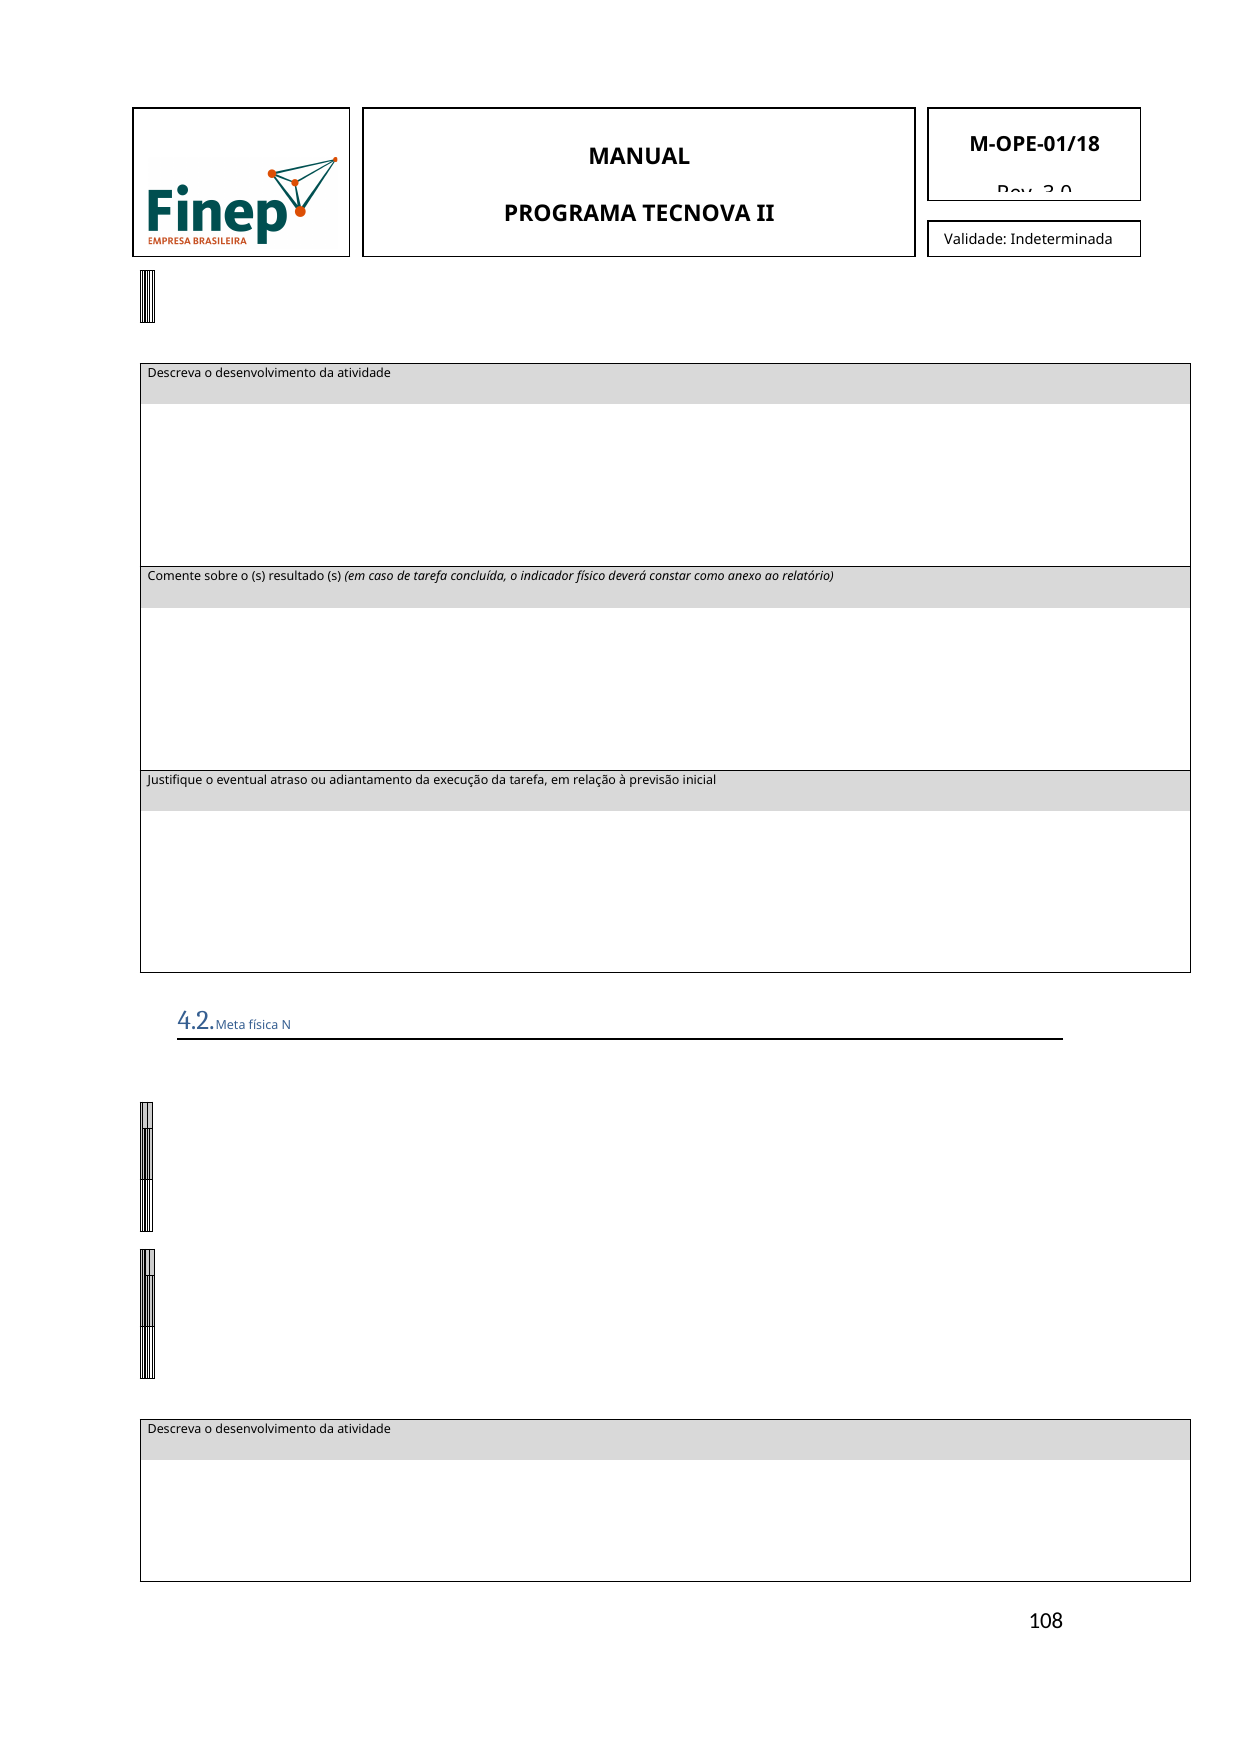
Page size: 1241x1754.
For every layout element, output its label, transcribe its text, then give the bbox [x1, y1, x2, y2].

table_cell [141, 1460, 1190, 1581]
table_cell [141, 404, 1190, 566]
table_cell Comente sobre o (s) resultado (s) (em caso de tarefa concluída, o indicador físico deverá constar como anexo ao relatório) [141, 567, 1190, 608]
table_header Descreva o desenvolvimento da atividade [141, 1420, 1190, 1460]
table_header Descreva o desenvolvimento da atividade [141, 364, 1190, 404]
list Meta física N [177, 1005, 1063, 1038]
table_cell [141, 811, 1190, 972]
table_cell Justifique o eventual atraso ou adiantamento da execução da tarefa, em relação à previsão inicial [141, 771, 1190, 811]
table_cell [141, 609, 1190, 770]
